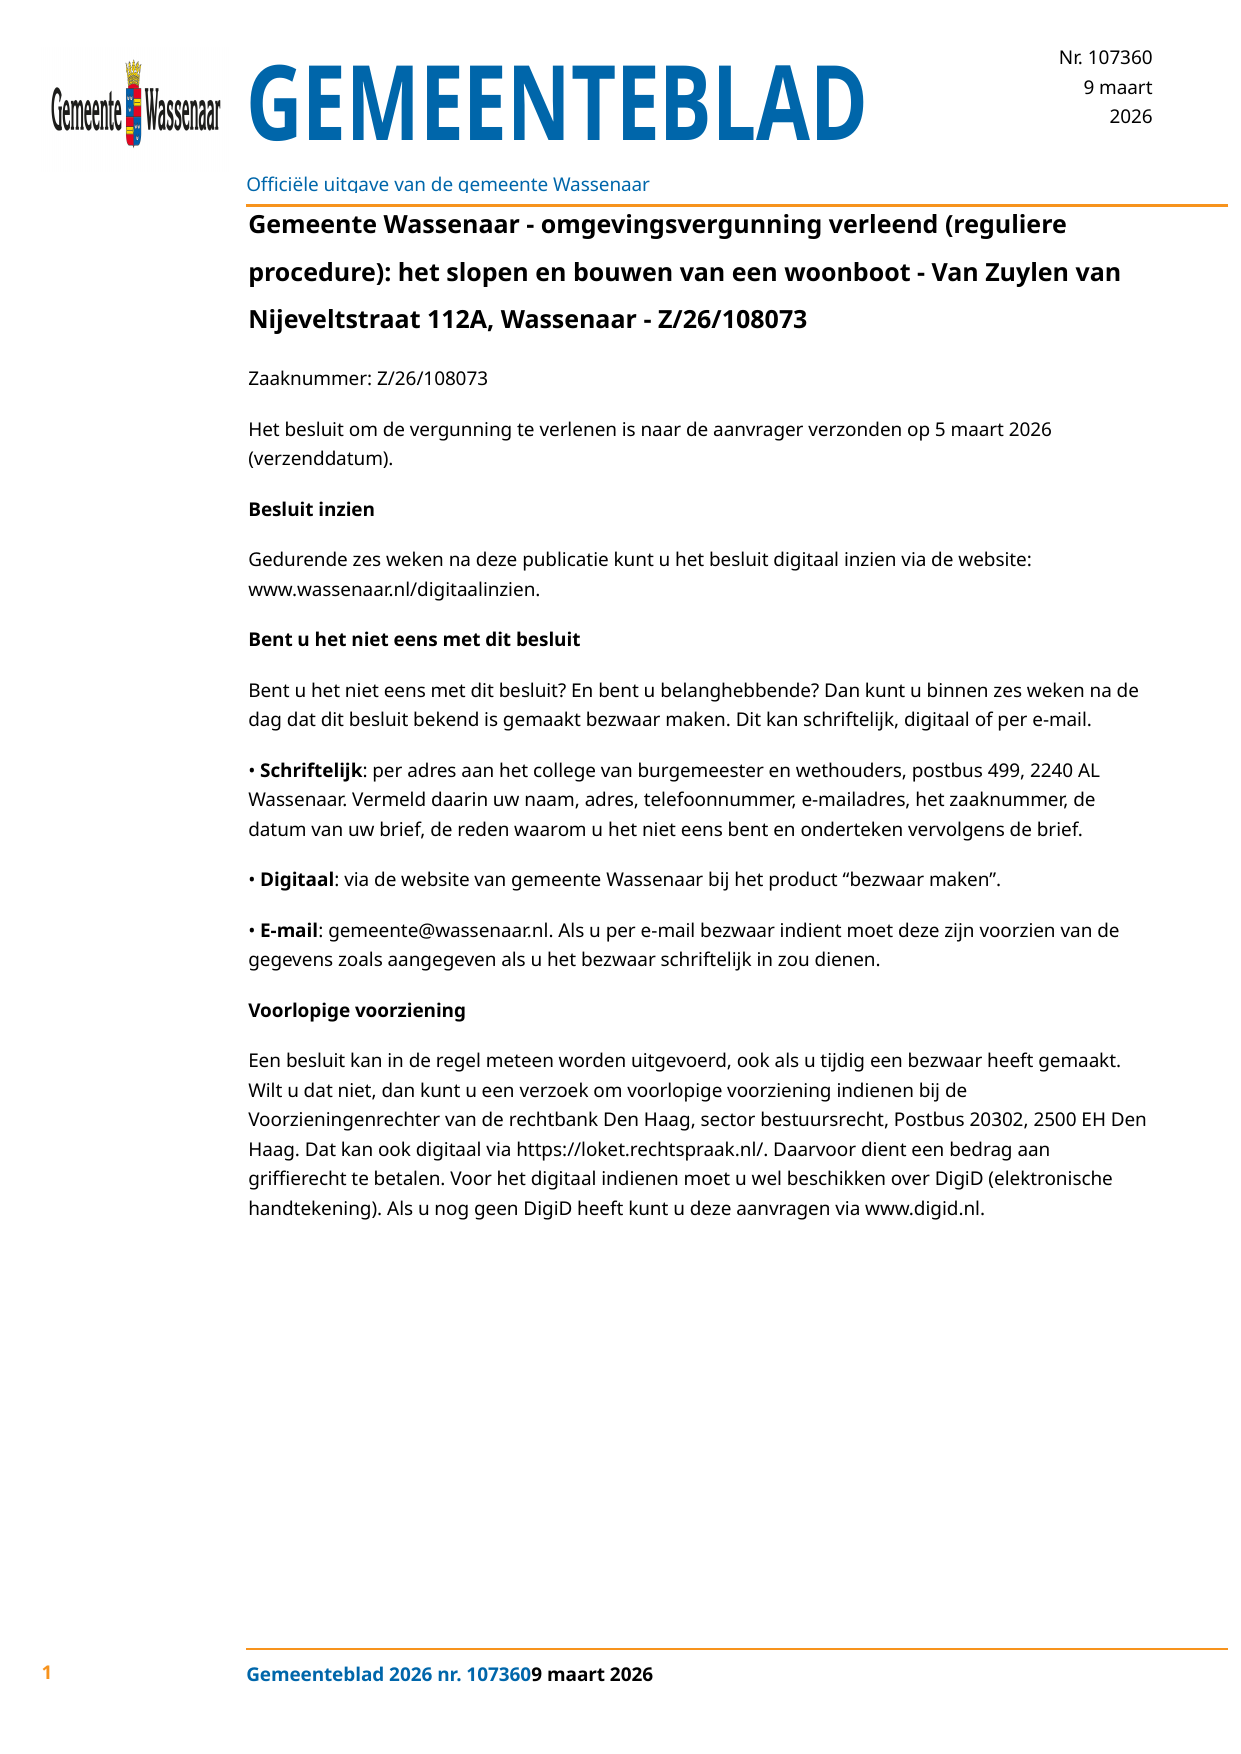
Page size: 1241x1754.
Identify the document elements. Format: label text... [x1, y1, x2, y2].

text Zaaknummer: Z/26/108073 [248, 366, 1152, 391]
text • Digitaal: via de website van gemeente Wassenaar bij het product “bezwaar maken”. [248, 866, 1152, 892]
text Bent u het niet eens met dit besluit? En bent u belanghebbende? Dan kunt u binnen zes weken na de dag dat dit besluit bekend is gemaakt bezwaar maken. Dit kan schriftelijk, digitaal of per e-mail. [248, 677, 1152, 732]
text • Schriftelijk: per adres aan het college van burgemeester en wethouders, postbus 499, 2240 AL Wassenaar. Vermeld daarin uw naam, adres, telefoonnummer, e-mailadres, het zaaknummer, de datum van uw brief, de reden waarom u het niet eens bent en onderteken vervolgens de brief. [248, 757, 1152, 842]
text Het besluit om de vergunning te verlenen is naar de aanvrager verzonden op 5 maart 2026 (verzenddatum). [248, 416, 1152, 471]
text Een besluit kan in de regel meteen worden uitgevoerd, ook als u tijdig een bezwaar heeft gemaakt. Wilt u dat niet, dan kunt u een verzoek om voorlopige voorziening indienen bij de Voorzieningenrechter van de rechtbank Den Haag, sector bestuursrecht, Postbus 20302, 2500 EH Den Haag. Dat kan ook digitaal via https://loket.rechtspraak.nl/. Daarvoor dient een bedrag aan griffierecht te betalen. Voor het digitaal indienen moet u wel beschikken over DigiD (elektronische handtekening). Als u nog geen DigiD heeft kunt u deze aanvragen via www.digid.nl. [248, 1047, 1152, 1221]
text Gedurende zes weken na deze publicatie kunt u het besluit digitaal inzien via de website: www.wassenaar.nl/digitaalinzien. [248, 546, 1152, 602]
text Besluit inzien [248, 496, 1152, 522]
text Voorlopige voorziening [248, 997, 1152, 1022]
text Gemeente Wassenaar - omgevingsvergunning verleend (reguliere procedure): het slopen en bouwen van een woonboot - Van Zuylen van Nijeveltstraat 112A, Wassenaar - Z/26/108073 [248, 207, 1152, 336]
text • E-mail: gemeente@wassenaar.nl. Als u per e-mail bezwaar indient moet deze zijn voorzien van de gegevens zoals aangegeven als u het bezwaar schriftelijk in zou dienen. [248, 917, 1152, 972]
picture [41, 47, 231, 172]
text Bent u het niet eens met dit besluit [248, 626, 1152, 652]
